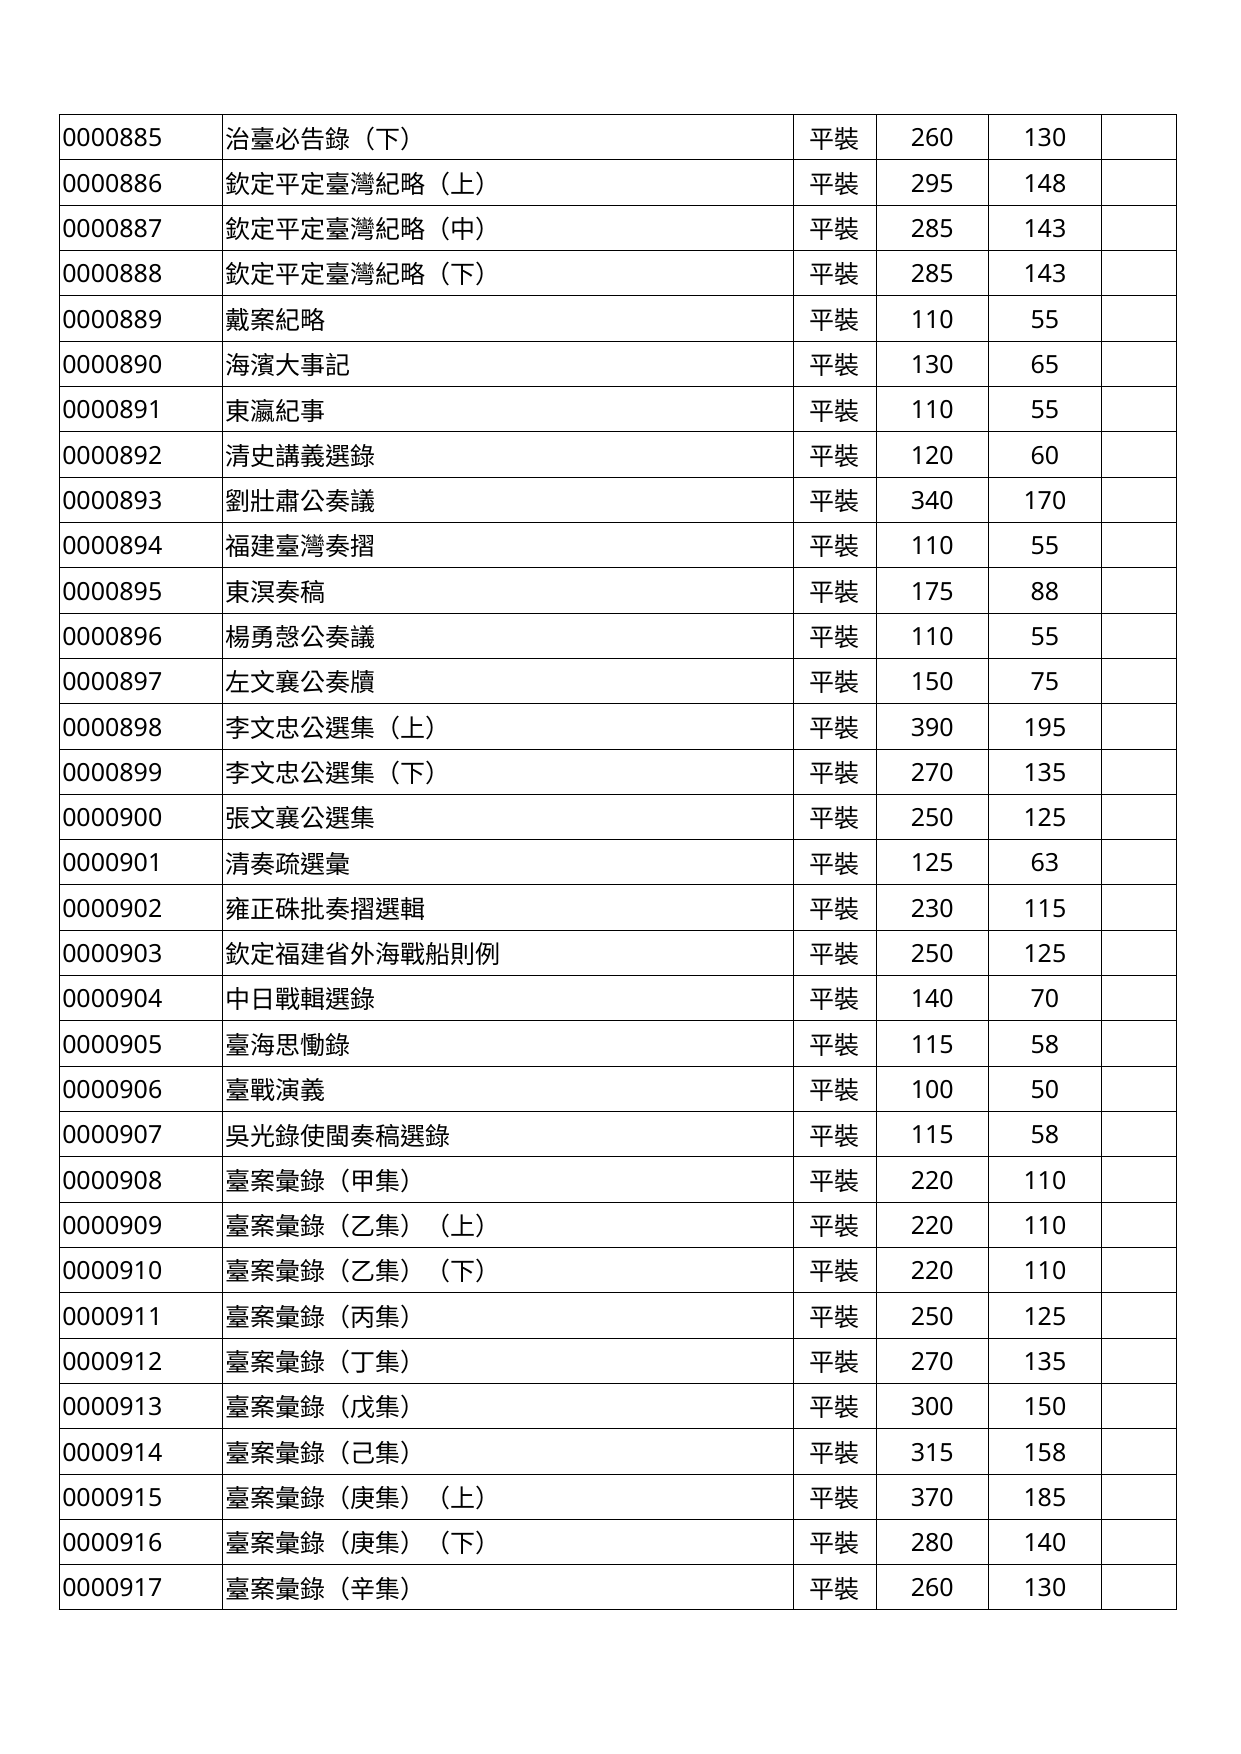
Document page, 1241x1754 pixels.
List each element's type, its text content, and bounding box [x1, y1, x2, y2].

table_cell 185 [989, 1475, 1101, 1519]
table_cell 清史講義選錄 [223, 432, 793, 477]
table_cell 250 [877, 931, 988, 975]
table_cell [1102, 387, 1176, 431]
table_cell [1102, 931, 1176, 975]
table_cell 平裝 [794, 1067, 876, 1111]
table_cell 55 [989, 614, 1101, 658]
table_cell [1102, 659, 1176, 703]
table_cell [1102, 1203, 1176, 1247]
table_cell 欽定平定臺灣紀略（上） [223, 160, 793, 205]
table_cell 0000901 [60, 840, 222, 884]
table_cell 285 [877, 251, 988, 295]
table_cell 臺案彙錄（甲集） [223, 1157, 793, 1202]
table_cell 0000885 [60, 115, 222, 159]
table_cell 70 [989, 976, 1101, 1020]
table_cell 110 [877, 523, 988, 567]
table_cell [1102, 432, 1176, 477]
table_cell 0000916 [60, 1520, 222, 1564]
table_cell 0000909 [60, 1203, 222, 1247]
table_cell 平裝 [794, 296, 876, 341]
table_cell 0000906 [60, 1067, 222, 1111]
table_cell [1102, 795, 1176, 839]
table_cell 0000910 [60, 1248, 222, 1292]
table_cell 平裝 [794, 614, 876, 658]
table_cell 左文襄公奏牘 [223, 659, 793, 703]
table_cell 平裝 [794, 840, 876, 884]
table_cell 0000892 [60, 432, 222, 477]
table_cell 135 [989, 750, 1101, 794]
table_cell 臺案彙錄（庚集）（下） [223, 1520, 793, 1564]
table_cell 東溟奏稿 [223, 568, 793, 612]
table_cell 110 [877, 296, 988, 341]
table_cell 0000887 [60, 206, 222, 250]
table_cell 平裝 [794, 1339, 876, 1383]
table_cell [1102, 1384, 1176, 1428]
table_cell 平裝 [794, 1112, 876, 1156]
table_cell [1102, 568, 1176, 612]
table_cell 臺案彙錄（丙集） [223, 1293, 793, 1337]
table_cell [1102, 296, 1176, 341]
table_cell 平裝 [794, 1293, 876, 1337]
table_cell [1102, 704, 1176, 748]
table_cell 58 [989, 1112, 1101, 1156]
table_cell 0000890 [60, 342, 222, 386]
table_cell 平裝 [794, 342, 876, 386]
table_cell 195 [989, 704, 1101, 748]
table_cell 平裝 [794, 478, 876, 522]
table_cell 臺案彙錄（庚集）（上） [223, 1475, 793, 1519]
table_cell [1102, 115, 1176, 159]
table_cell 65 [989, 342, 1101, 386]
table_cell 110 [989, 1203, 1101, 1247]
table_cell 0000902 [60, 885, 222, 930]
table_cell 李文忠公選集（下） [223, 750, 793, 794]
table_cell [1102, 885, 1176, 930]
table_cell 臺案彙錄（丁集） [223, 1339, 793, 1383]
table_cell 125 [877, 840, 988, 884]
table_cell 平裝 [794, 1021, 876, 1066]
table_cell 臺戰演義 [223, 1067, 793, 1111]
table_cell 300 [877, 1384, 988, 1428]
table_cell 平裝 [794, 1384, 876, 1428]
table_cell 福建臺灣奏摺 [223, 523, 793, 567]
table_cell [1102, 1021, 1176, 1066]
table_cell 75 [989, 659, 1101, 703]
table_cell 0000899 [60, 750, 222, 794]
table_cell 58 [989, 1021, 1101, 1066]
table_cell 0000886 [60, 160, 222, 205]
table_cell 220 [877, 1157, 988, 1202]
table_cell 戴案紀略 [223, 296, 793, 341]
table_cell [1102, 750, 1176, 794]
table_cell [1102, 1565, 1176, 1609]
table_cell 平裝 [794, 1157, 876, 1202]
table_cell 清奏疏選彙 [223, 840, 793, 884]
table_cell 115 [877, 1021, 988, 1066]
table_cell [1102, 1293, 1176, 1337]
table_cell 平裝 [794, 115, 876, 159]
table_cell 平裝 [794, 568, 876, 612]
table_cell 110 [877, 387, 988, 431]
table_cell 0000914 [60, 1429, 222, 1473]
table_cell 欽定平定臺灣紀略（下） [223, 251, 793, 295]
table_cell 臺案彙錄（戊集） [223, 1384, 793, 1428]
table_cell 250 [877, 1293, 988, 1337]
table_cell 315 [877, 1429, 988, 1473]
table_cell 東瀛紀事 [223, 387, 793, 431]
table_cell 0000915 [60, 1475, 222, 1519]
table_cell [1102, 1429, 1176, 1473]
table_cell 平裝 [794, 704, 876, 748]
table_cell 欽定平定臺灣紀略（中） [223, 206, 793, 250]
table_cell 0000895 [60, 568, 222, 612]
table_cell 88 [989, 568, 1101, 612]
table_cell 0000893 [60, 478, 222, 522]
table_cell 250 [877, 795, 988, 839]
table_cell [1102, 478, 1176, 522]
table_cell 0000917 [60, 1565, 222, 1609]
table_cell [1102, 342, 1176, 386]
table_cell 150 [877, 659, 988, 703]
table_cell 0000908 [60, 1157, 222, 1202]
table_cell 125 [989, 931, 1101, 975]
table_cell 63 [989, 840, 1101, 884]
table_cell [1102, 206, 1176, 250]
table_cell [1102, 840, 1176, 884]
table_cell 295 [877, 160, 988, 205]
table_cell 260 [877, 1565, 988, 1609]
table_cell 340 [877, 478, 988, 522]
table_cell 平裝 [794, 659, 876, 703]
table_cell [1102, 1248, 1176, 1292]
table_cell 148 [989, 160, 1101, 205]
table_cell 平裝 [794, 1520, 876, 1564]
table_cell 230 [877, 885, 988, 930]
table_cell 0000900 [60, 795, 222, 839]
table_cell 110 [989, 1157, 1101, 1202]
table_cell 140 [877, 976, 988, 1020]
table_cell [1102, 160, 1176, 205]
table_cell 平裝 [794, 931, 876, 975]
table_cell 臺案彙錄（乙集）（下） [223, 1248, 793, 1292]
table_cell 0000897 [60, 659, 222, 703]
table_cell 0000888 [60, 251, 222, 295]
table_cell 平裝 [794, 1565, 876, 1609]
table_cell 158 [989, 1429, 1101, 1473]
table_cell [1102, 1339, 1176, 1383]
table_cell 100 [877, 1067, 988, 1111]
table_cell 0000891 [60, 387, 222, 431]
table_cell 臺海思慟錄 [223, 1021, 793, 1066]
table_cell 390 [877, 704, 988, 748]
table_cell 0000896 [60, 614, 222, 658]
table_cell 平裝 [794, 976, 876, 1020]
table_cell 平裝 [794, 885, 876, 930]
table_cell 50 [989, 1067, 1101, 1111]
table_cell 0000905 [60, 1021, 222, 1066]
table_cell 115 [877, 1112, 988, 1156]
table_cell 130 [989, 115, 1101, 159]
table_cell 平裝 [794, 1475, 876, 1519]
table_cell [1102, 1520, 1176, 1564]
table_cell 280 [877, 1520, 988, 1564]
table_cell 270 [877, 750, 988, 794]
table_cell 李文忠公選集（上） [223, 704, 793, 748]
table_cell 平裝 [794, 251, 876, 295]
table_cell [1102, 614, 1176, 658]
table_cell 平裝 [794, 1203, 876, 1247]
table_cell 175 [877, 568, 988, 612]
table_cell 270 [877, 1339, 988, 1383]
table_cell 平裝 [794, 523, 876, 567]
table_cell 140 [989, 1520, 1101, 1564]
table_cell 220 [877, 1203, 988, 1247]
table_cell 0000911 [60, 1293, 222, 1337]
table_cell 海濱大事記 [223, 342, 793, 386]
table_cell 臺案彙錄（己集） [223, 1429, 793, 1473]
table_cell 吳光錄使閩奏稿選錄 [223, 1112, 793, 1156]
table_cell 55 [989, 387, 1101, 431]
table_cell 0000912 [60, 1339, 222, 1383]
table_cell 143 [989, 251, 1101, 295]
table_cell [1102, 251, 1176, 295]
table_cell [1102, 523, 1176, 567]
table_cell 0000898 [60, 704, 222, 748]
table_cell 220 [877, 1248, 988, 1292]
table_cell 平裝 [794, 795, 876, 839]
table_cell [1102, 1112, 1176, 1156]
table_cell 0000903 [60, 931, 222, 975]
table_cell 0000894 [60, 523, 222, 567]
table_cell 55 [989, 296, 1101, 341]
table_cell 0000907 [60, 1112, 222, 1156]
table_cell [1102, 1475, 1176, 1519]
table_cell 130 [877, 342, 988, 386]
table_cell 中日戰輯選錄 [223, 976, 793, 1020]
table_cell 治臺必告錄（下） [223, 115, 793, 159]
table_cell 60 [989, 432, 1101, 477]
table_cell 平裝 [794, 1248, 876, 1292]
table_cell 0000913 [60, 1384, 222, 1428]
table_cell 平裝 [794, 206, 876, 250]
table_cell 平裝 [794, 750, 876, 794]
table_cell 110 [989, 1248, 1101, 1292]
table_cell 欽定福建省外海戰船則例 [223, 931, 793, 975]
table_cell 285 [877, 206, 988, 250]
table_cell 0000889 [60, 296, 222, 341]
table_cell 135 [989, 1339, 1101, 1383]
table_cell 平裝 [794, 432, 876, 477]
table_cell 125 [989, 795, 1101, 839]
table_cell 170 [989, 478, 1101, 522]
table_cell [1102, 1157, 1176, 1202]
table_cell 143 [989, 206, 1101, 250]
table_cell 125 [989, 1293, 1101, 1337]
table_cell [1102, 1067, 1176, 1111]
table_cell 150 [989, 1384, 1101, 1428]
table_cell 臺案彙錄（乙集）（上） [223, 1203, 793, 1247]
table_cell 張文襄公選集 [223, 795, 793, 839]
table_cell 劉壯肅公奏議 [223, 478, 793, 522]
table_cell 平裝 [794, 387, 876, 431]
table_cell 260 [877, 115, 988, 159]
table_cell 雍正硃批奏摺選輯 [223, 885, 793, 930]
table_cell 平裝 [794, 160, 876, 205]
table_cell 370 [877, 1475, 988, 1519]
table_cell 楊勇愨公奏議 [223, 614, 793, 658]
table_cell 120 [877, 432, 988, 477]
table_cell 平裝 [794, 1429, 876, 1473]
table_cell 臺案彙錄（辛集） [223, 1565, 793, 1609]
table_cell 55 [989, 523, 1101, 567]
table_cell 0000904 [60, 976, 222, 1020]
table_cell 110 [877, 614, 988, 658]
table_cell [1102, 976, 1176, 1020]
table_cell 130 [989, 1565, 1101, 1609]
table_cell 115 [989, 885, 1101, 930]
